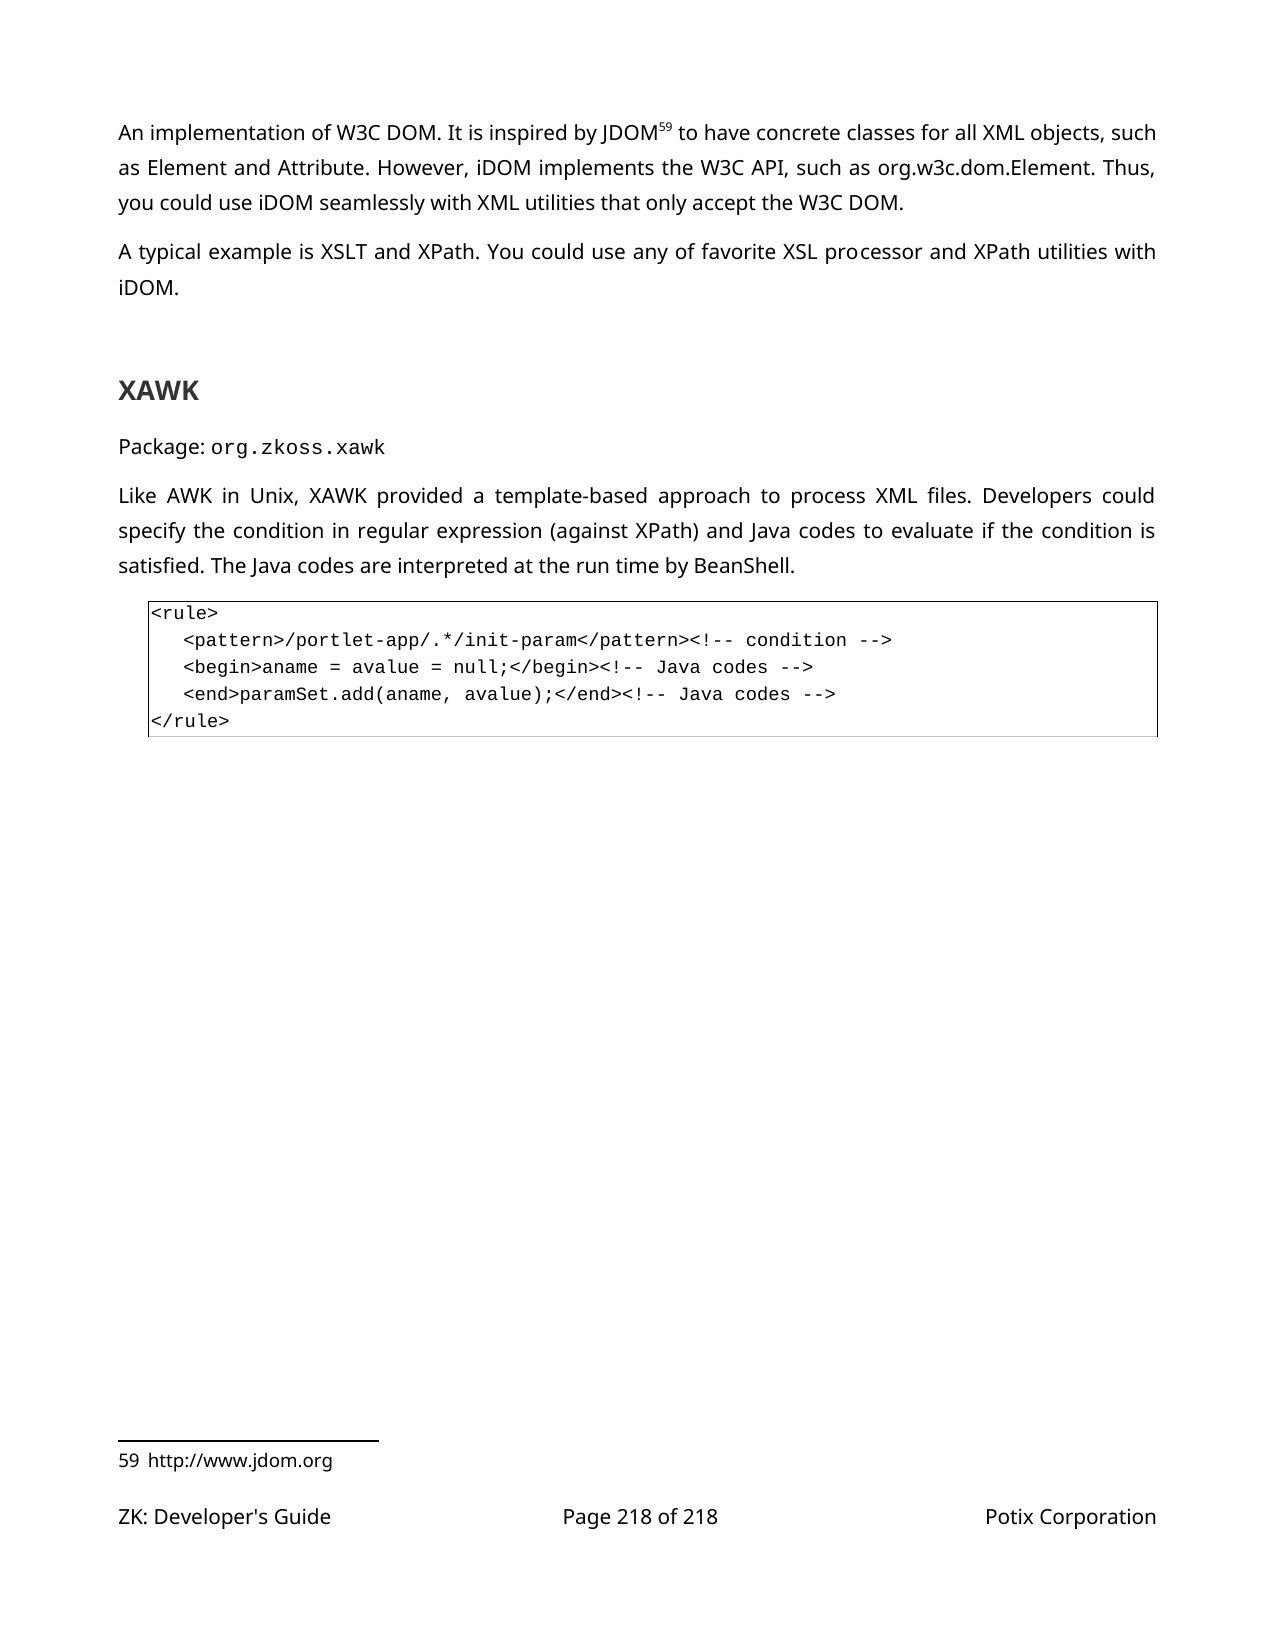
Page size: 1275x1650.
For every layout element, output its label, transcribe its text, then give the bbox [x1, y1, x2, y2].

text <pattern>/portlet-app/.*/init-param</pattern><!-- condition --> [149, 628, 1157, 652]
text <begin>aname = avalue = null;</begin><!-- Java codes --> [149, 655, 1157, 679]
text <end>paramSet.add(aname, avalue);</end><!-- Java codes --> [149, 682, 1157, 706]
text Package: org.zkoss.xawk [118, 432, 1157, 461]
text </rule> [149, 709, 1157, 736]
text Like AWK in Unix, XAWK provided a template-based approach to process XML files. Developers could specify the condition in regular expression (against XPath) and Java codes to evaluate if the condition is satisfied. The Java codes are interpreted at the run time by BeanShell. [118, 481, 1157, 580]
text A typical example is XSLT and XPath. You could use any of favorite XSL processor and XPath utilities with iDOM. [118, 237, 1157, 301]
text An implementation of W3C DOM. It is inspired by JDOM to have concrete classes for all XML objects, such as Element and Attribute. However, iDOM implements the W3C API, such as org.w3c.dom.Element. Thus, you could use iDOM seamlessly with XML utilities that only accept the W3C DOM. [118, 118, 1157, 217]
text <rule> [149, 602, 1157, 625]
subtitle XAWK [118, 372, 1157, 408]
text http://www.jdom.org [118, 1447, 1157, 1473]
